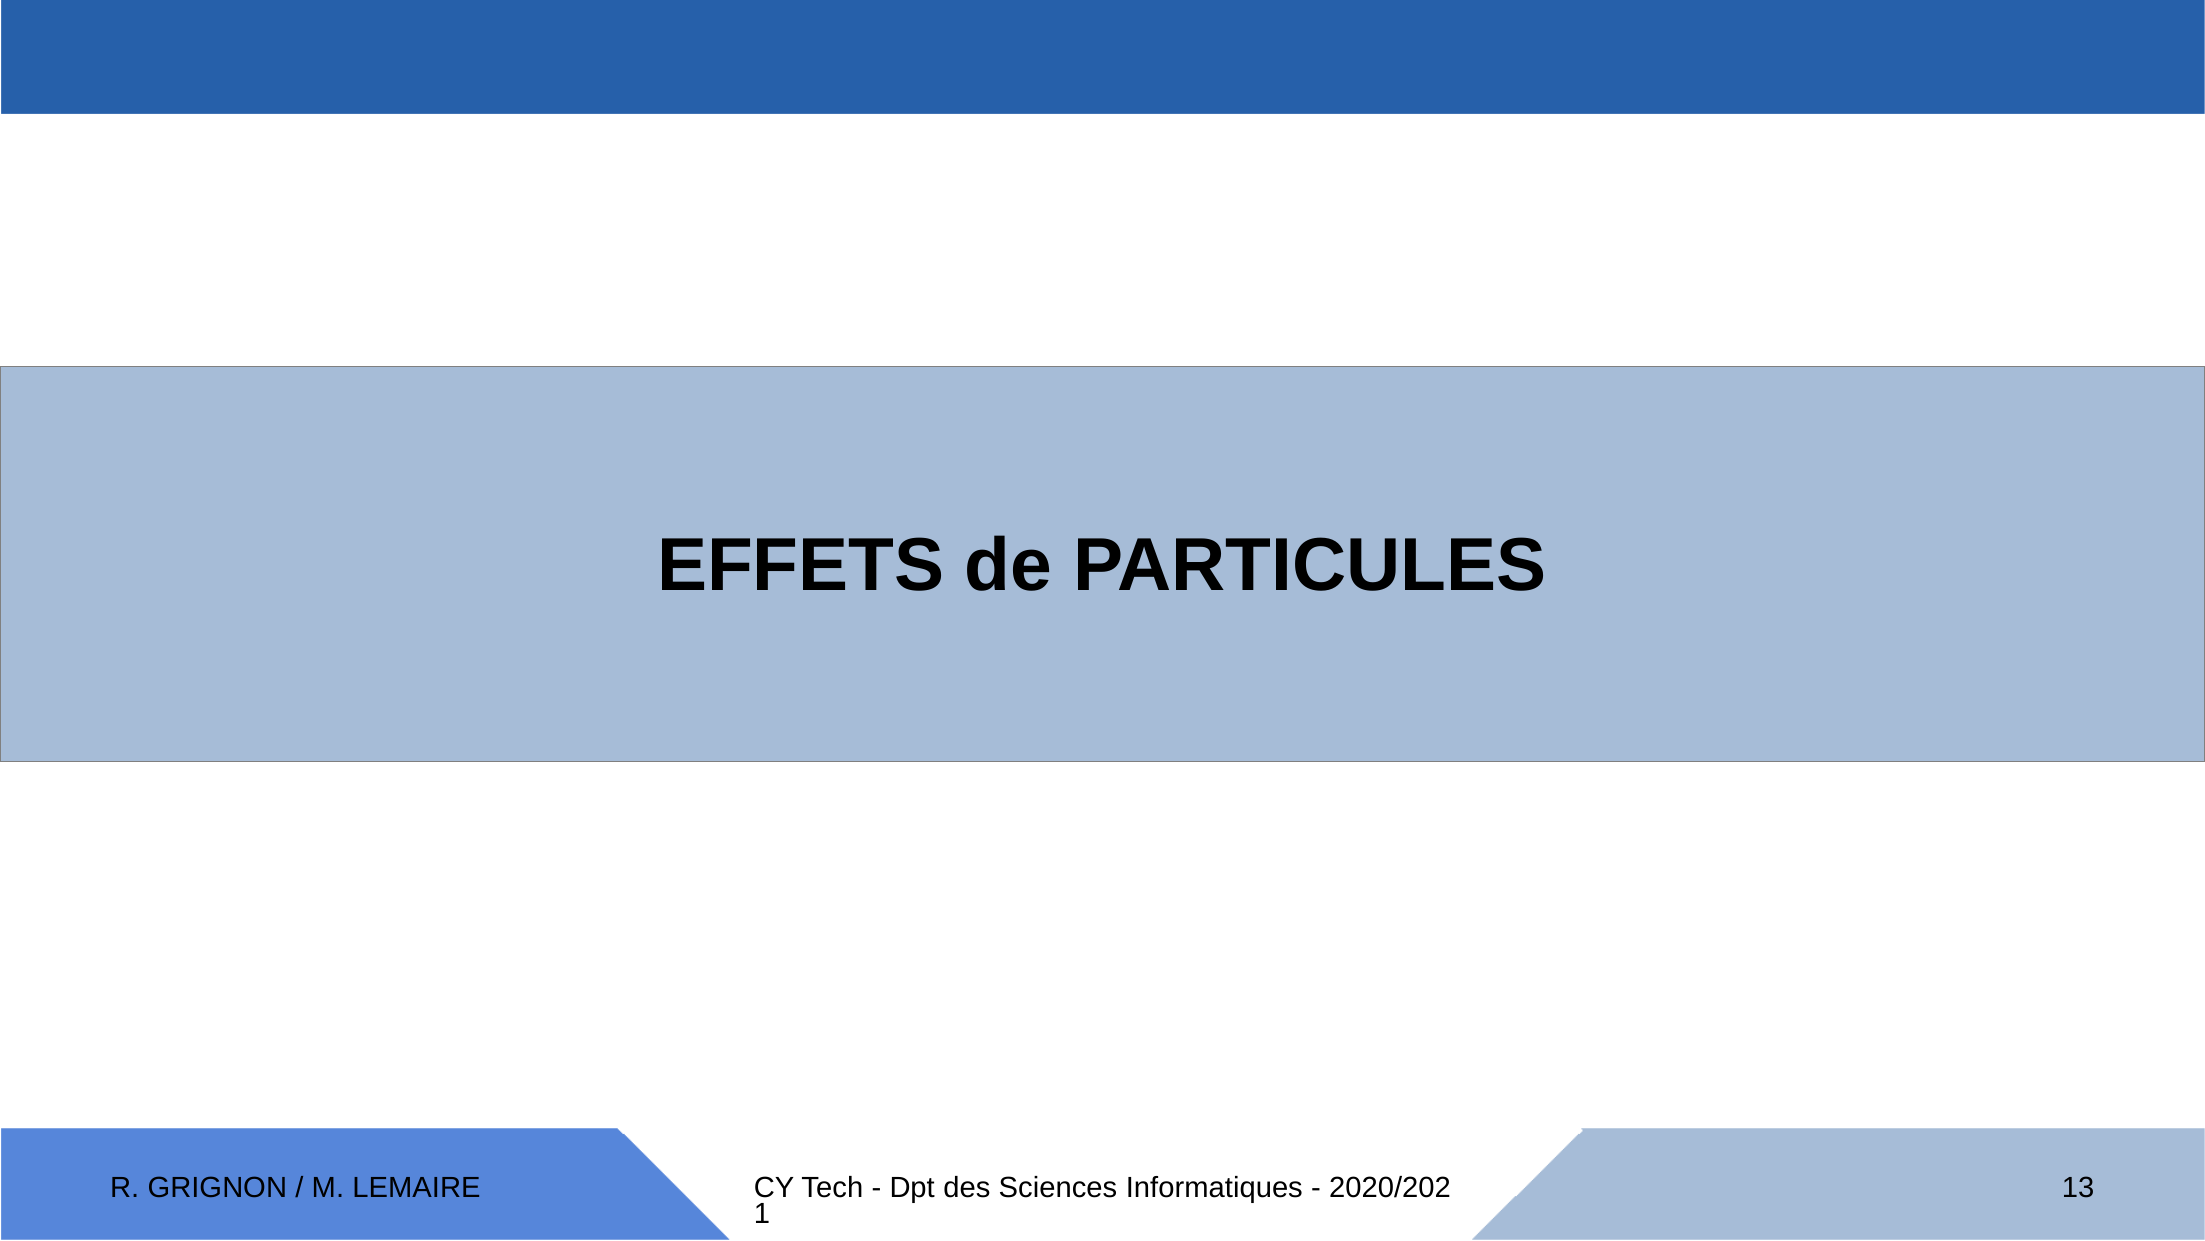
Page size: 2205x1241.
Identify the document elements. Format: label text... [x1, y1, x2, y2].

picture [0, 0, 2205, 366]
text_box EFFETS de PARTICULES [0, 366, 2205, 762]
picture [0, 762, 2205, 1241]
